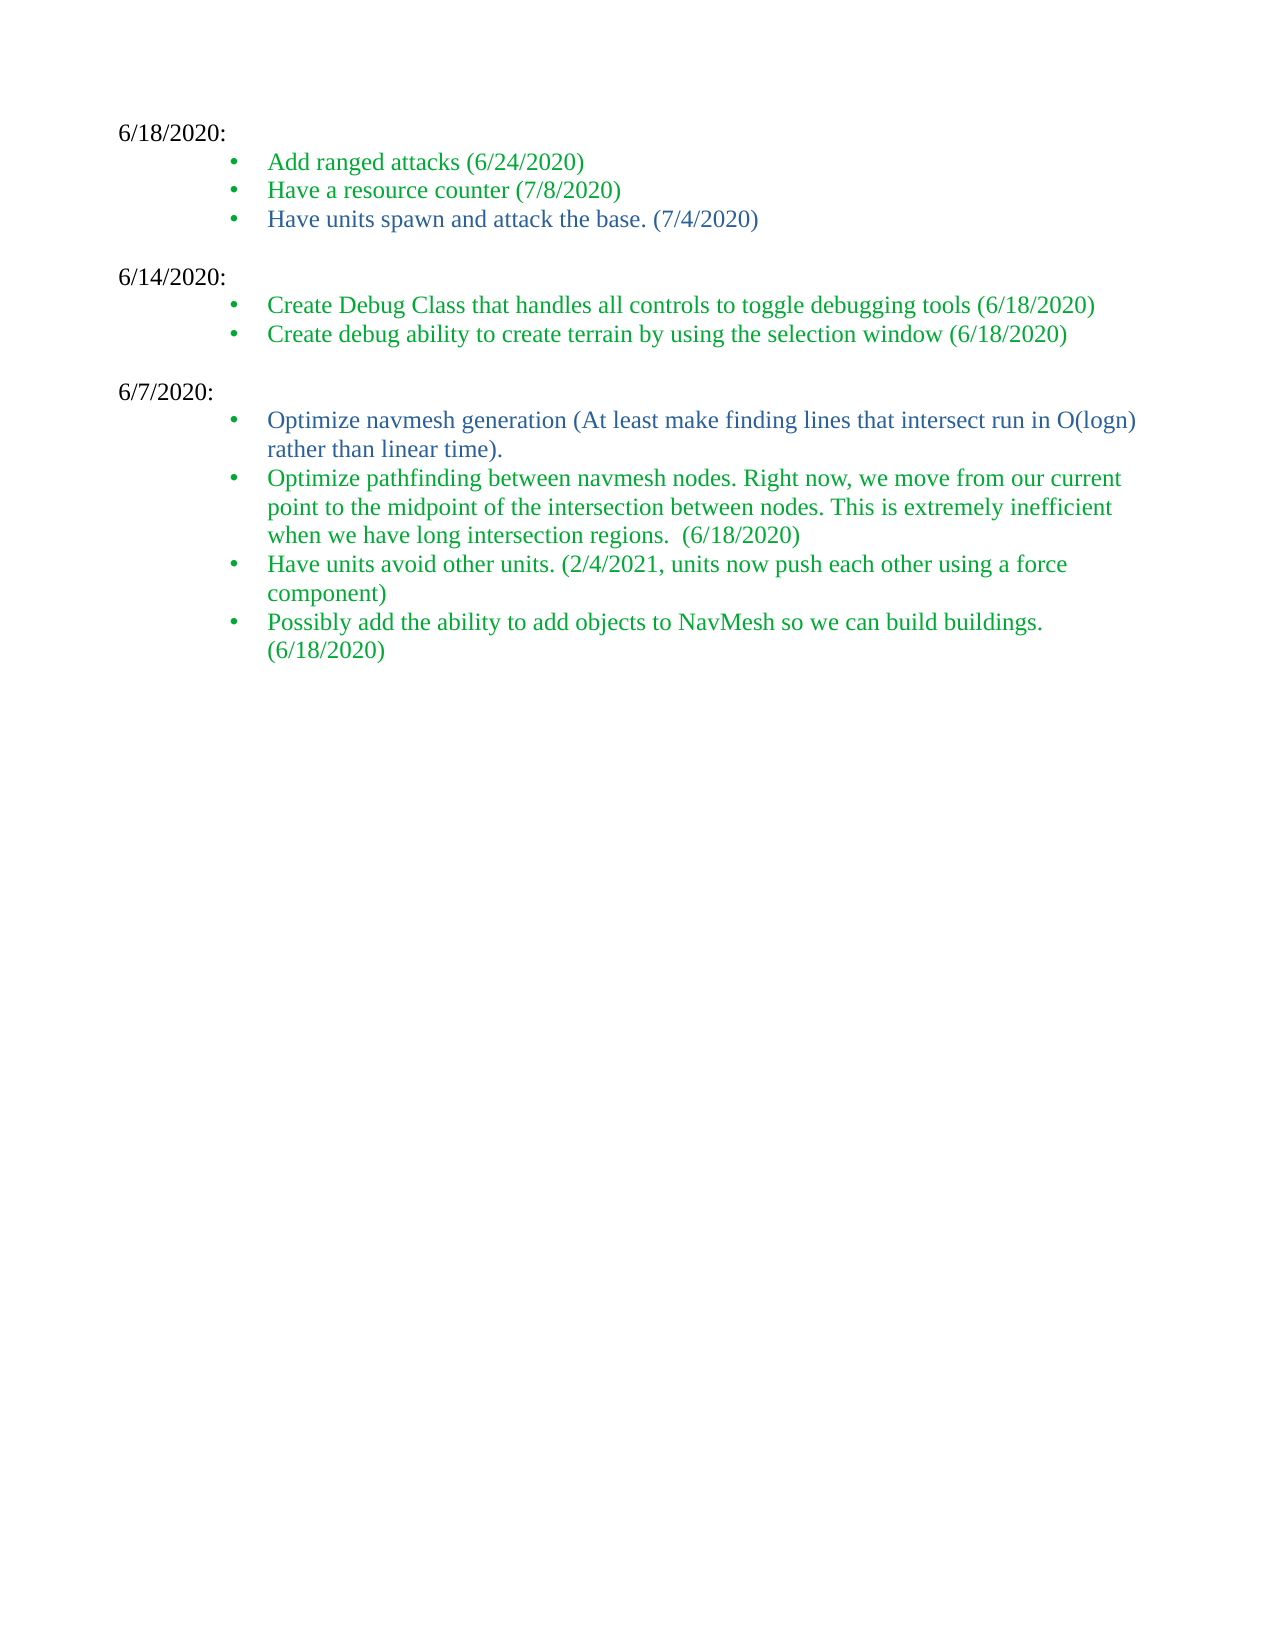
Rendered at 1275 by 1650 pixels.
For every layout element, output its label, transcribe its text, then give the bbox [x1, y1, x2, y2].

list Have units spawn and attack the base. (7/4/2020) [229, 204, 1157, 233]
list Have a resource counter (7/8/2020) [229, 176, 1157, 204]
text 6/14/2020: [118, 262, 1157, 291]
list Create debug ability to create terrain by using the selection window (6/18/2020) [229, 319, 1157, 348]
list Optimize pathfinding between navmesh nodes. Right now, we move from our current point to the midpoint of the intersection between nodes. This is extremely inefficient when we have long intersection regions. (6/18/2020) [229, 463, 1157, 549]
list Have units avoid other units. (2/4/2021, units now push each other using a force component) [229, 549, 1157, 607]
list Optimize navmesh generation (At least make finding lines that intersect run in O(logn) rather than linear time). [229, 406, 1157, 463]
list Possibly add the ability to add objects to NavMesh so we can build buildings. (6/18/2020) [229, 607, 1157, 664]
text 6/7/2020: [118, 377, 1157, 406]
list Add ranged attacks (6/24/2020) [229, 147, 1157, 176]
text 6/18/2020: [118, 118, 1157, 147]
list Create Debug Class that handles all controls to toggle debugging tools (6/18/2020) [229, 291, 1157, 319]
